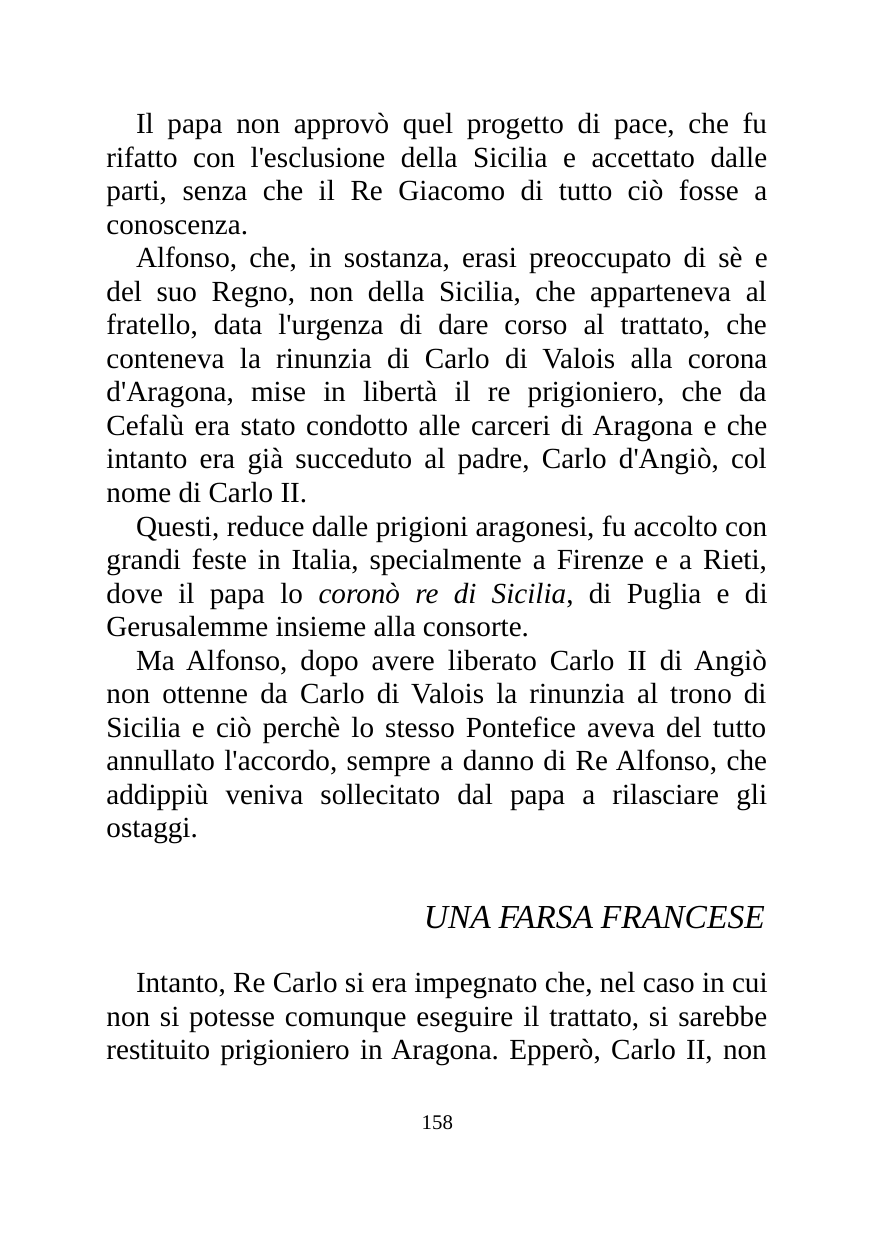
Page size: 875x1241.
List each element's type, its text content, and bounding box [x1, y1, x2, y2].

text Il papa non approvò quel progetto di pace, che fu rifatto con l'esclusione della Sicilia e accettato dalle parti, senza che il Re Giacomo di tutto ciò fosse a conoscenza. [106, 106, 768, 240]
text Questi, reduce dalle prigioni aragonesi, fu accolto con grandi feste in Italia, specialmente a Firenze e a Rieti, dove il papa lo coronò re di Sicilia, di Puglia e di Gerusalemme insieme alla consorte. [106, 509, 768, 643]
text Ma Alfonso, dopo avere liberato Carlo II di Angiò non ottenne da Carlo di Valois la rinunzia al trono di Sicilia e ciò perchè lo stesso Pontefice aveva del tutto annullato l'accordo, sempre a danno di Re Alfonso, che addippiù veniva sollecitato dal papa a rilasciare gli ostaggi. [106, 643, 768, 844]
text Intanto, Re Carlo si era impegnato che, nel caso in cui non si potesse comunque eseguire il trattato, si sarebbe restituito prigioniero in Aragona. Epperò, Carlo II, non [106, 965, 768, 1066]
text Alfonso, che, in sostanza, erasi preoccupato di sè e del suo Regno, non della Sicilia, che apparteneva al fratello, data l'urgenza di dare corso al trattato, che conteneva la rinunzia di Carlo di Valois alla corona d'Aragona, mise in libertà il re prigioniero, che da Cefalù era stato condotto alle carceri di Aragona e che intanto era già succeduto al padre, Carlo d'Angiò, col nome di Carlo II. [106, 240, 768, 509]
subtitle UNA FARSA FRANCESE [106, 897, 768, 936]
